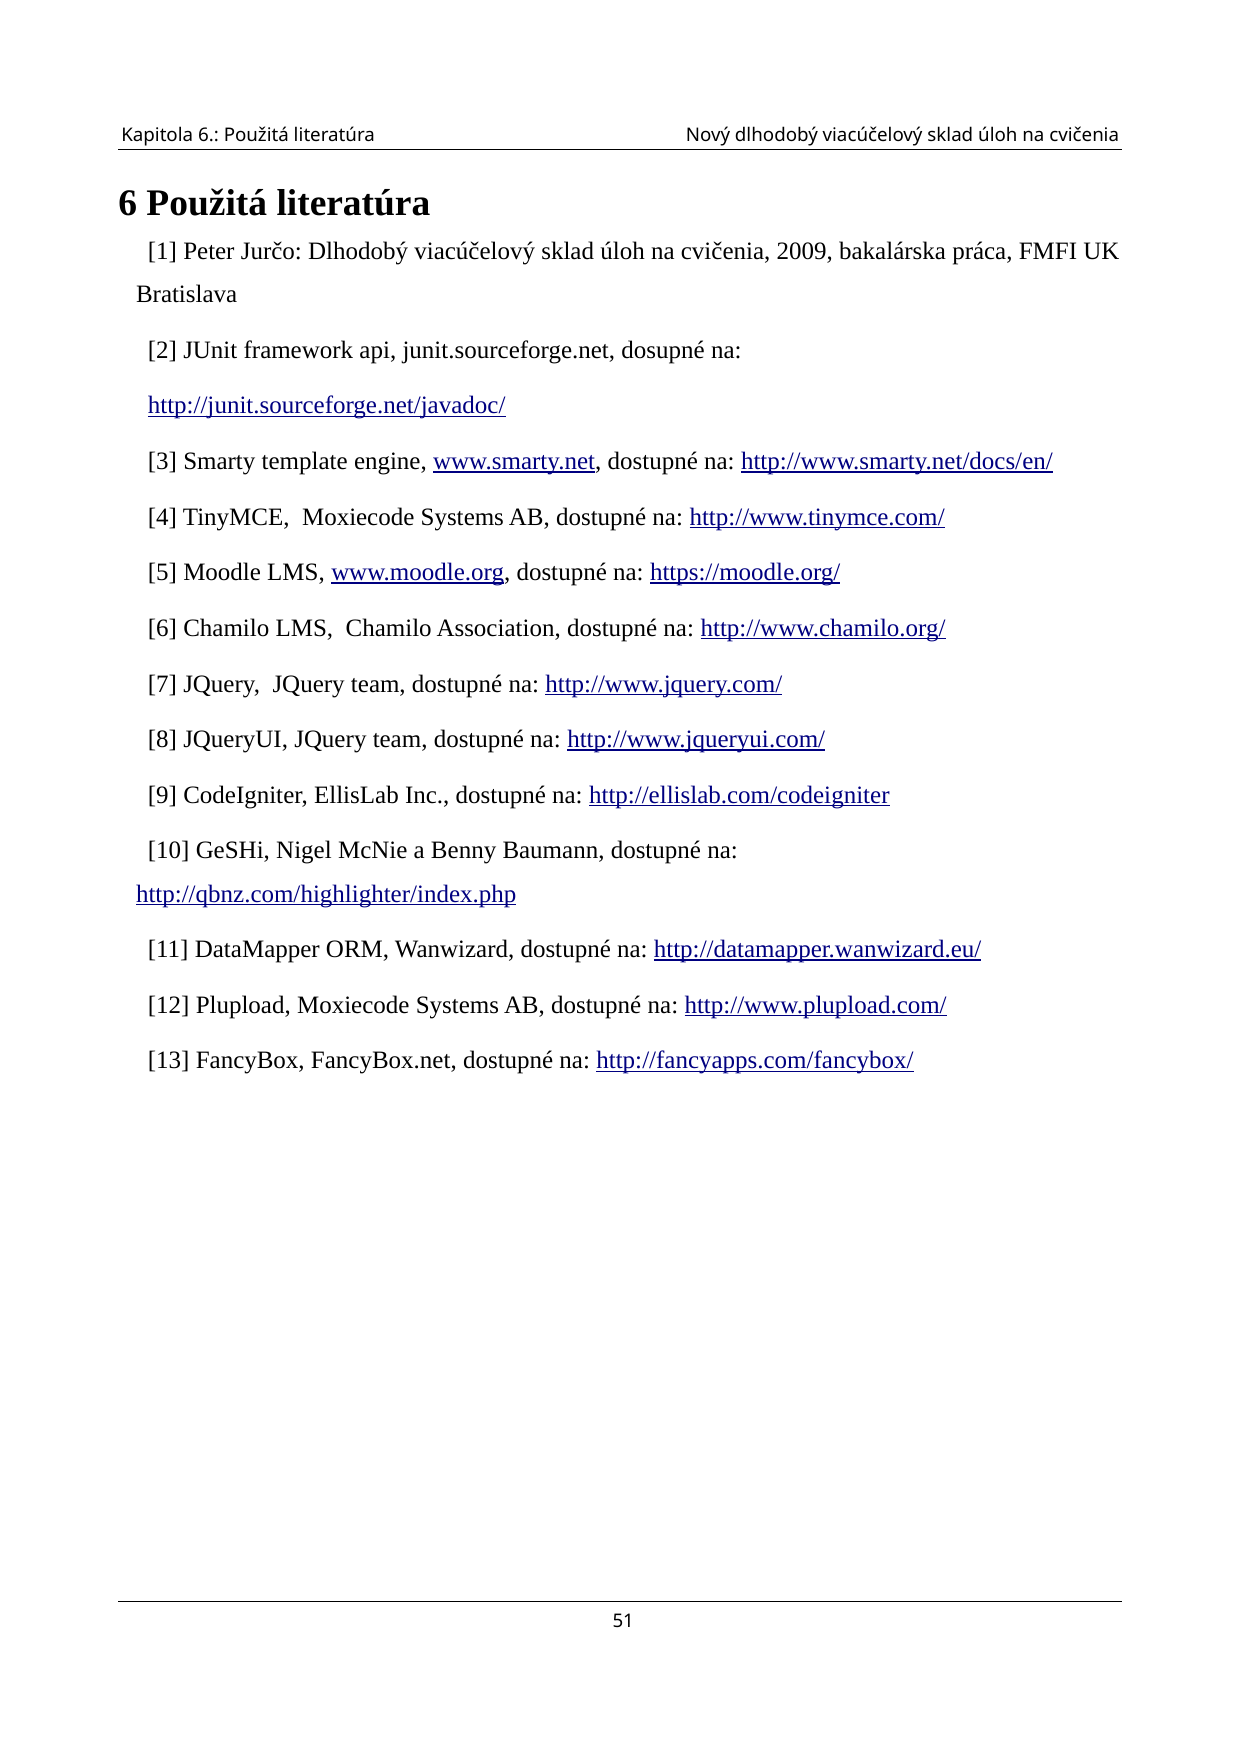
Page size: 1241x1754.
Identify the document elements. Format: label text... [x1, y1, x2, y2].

text [5] Moodle LMS, www.moodle.org, dostupné na: https://moodle.org/ [136, 557, 1122, 586]
subtitle Použitá literatúra [118, 181, 1122, 224]
text [12] Plupload, Moxiecode Systems AB, dostupné na: http://www.plupload.com/ [136, 990, 1122, 1019]
text [3] Smarty template engine, www.smarty.net, dostupné na: http://www.smarty.net/docs/en/ [136, 446, 1122, 475]
text [11] DataMapper ORM, Wanwizard, dostupné na: http://datamapper.wanwizard.eu/ [136, 934, 1122, 963]
text [6] Chamilo LMS, Chamilo Association, dostupné na: http://www.chamilo.org/ [136, 613, 1122, 642]
text http://junit.sourceforge.net/javadoc/ [136, 391, 1122, 419]
text [8] JQueryUI, JQuery team, dostupné na: http://www.jqueryui.com/ [136, 724, 1122, 753]
text [2] JUnit framework api, junit.sourceforge.net, dosupné na: [136, 335, 1122, 364]
text [13] FancyBox, FancyBox.net, dostupné na: http://fancyapps.com/fancybox/ [136, 1046, 1122, 1074]
text [9] CodeIgniter, EllisLab Inc., dostupné na: http://ellislab.com/codeigniter [136, 780, 1122, 809]
text [7] JQuery, JQuery team, dostupné na: http://www.jquery.com/ [136, 669, 1122, 697]
text [1] Peter Jurčo: Dlhodobý viacúčelový sklad úloh na cvičenia, 2009, bakalárska práca, FMFI UK Bratislava [136, 236, 1122, 308]
text [10] GeSHi, Nigel McNie a Benny Baumann, dostupné na: http://qbnz.com/highlighter/index.php [136, 836, 1122, 907]
text [4] TinyMCE, Moxiecode Systems AB, dostupné na: http://www.tinymce.com/ [136, 502, 1122, 531]
